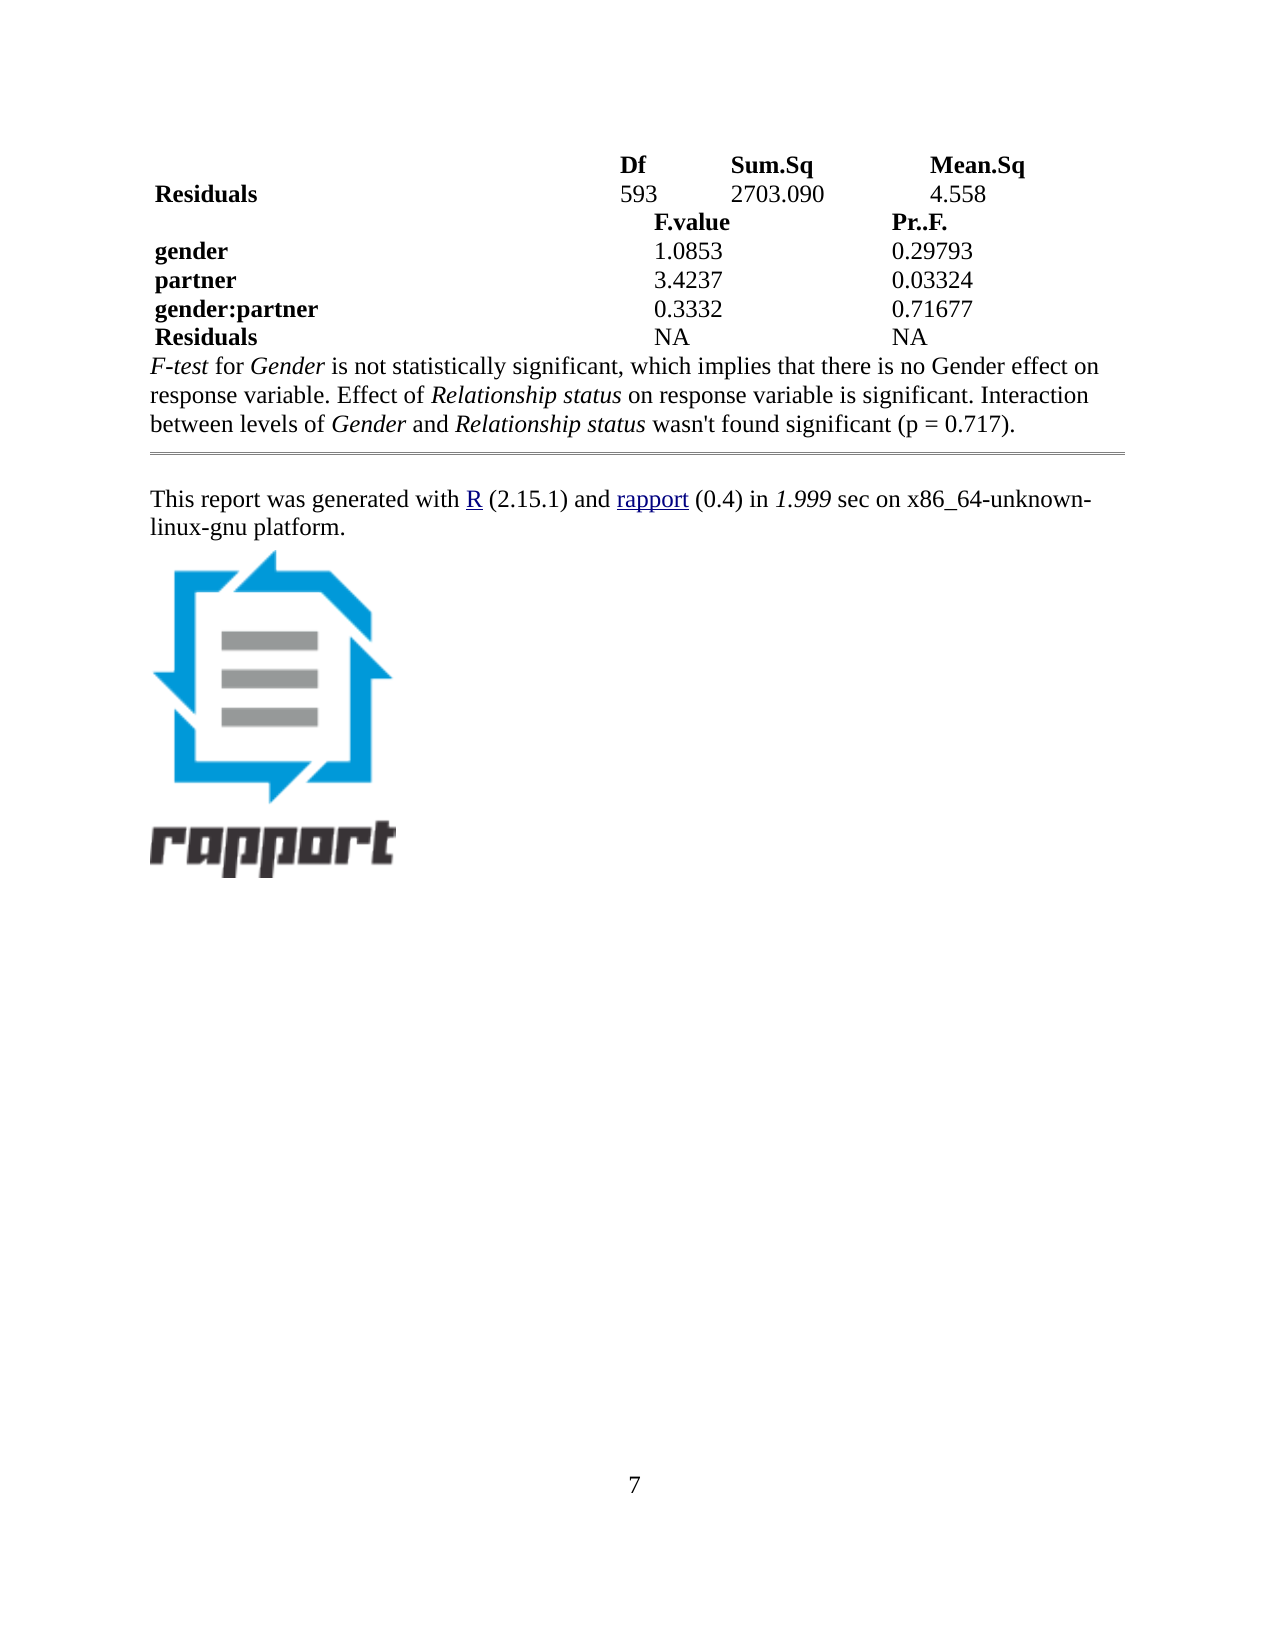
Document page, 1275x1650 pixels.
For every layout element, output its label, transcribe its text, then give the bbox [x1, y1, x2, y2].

table_header F.value [649, 208, 887, 236]
table_cell 4.558 [926, 179, 1125, 207]
table_cell gender [150, 236, 649, 265]
picture [150, 550, 396, 878]
table_cell 2703.090 [726, 179, 926, 207]
text This report was generated with R (2.15.1) and rapport (0.4) in 1.999 sec on x86_64-unknown-linux-gnu platform. [150, 484, 1125, 541]
table_cell partner [150, 265, 649, 294]
table_header Sum.Sq [726, 150, 926, 179]
table_cell Residuals [150, 179, 615, 207]
table_cell NA [887, 323, 1125, 351]
table_cell NA [649, 323, 887, 351]
table_header [150, 208, 649, 236]
table_cell 0.3332 [649, 294, 887, 322]
table_cell 1.0853 [649, 236, 887, 265]
table_cell 0.71677 [887, 294, 1125, 322]
table_cell 0.03324 [887, 265, 1125, 294]
table_header Mean.Sq [926, 150, 1125, 179]
text F-test for Gender is not statistically significant, which implies that there is no Gender effect on response variable. Effect of Relationship status on response variable is significant. Interaction between levels of Gender and Relationship status wasn't found significant (p = 0.717). [150, 351, 1125, 437]
table_header Pr..F. [887, 208, 1125, 236]
table_cell gender:partner [150, 294, 649, 322]
table_header [150, 150, 615, 179]
table_cell Residuals [150, 323, 649, 351]
table_cell 0.29793 [887, 236, 1125, 265]
table_header Df [615, 150, 726, 179]
table_cell 3.4237 [649, 265, 887, 294]
table_cell 593 [615, 179, 726, 207]
